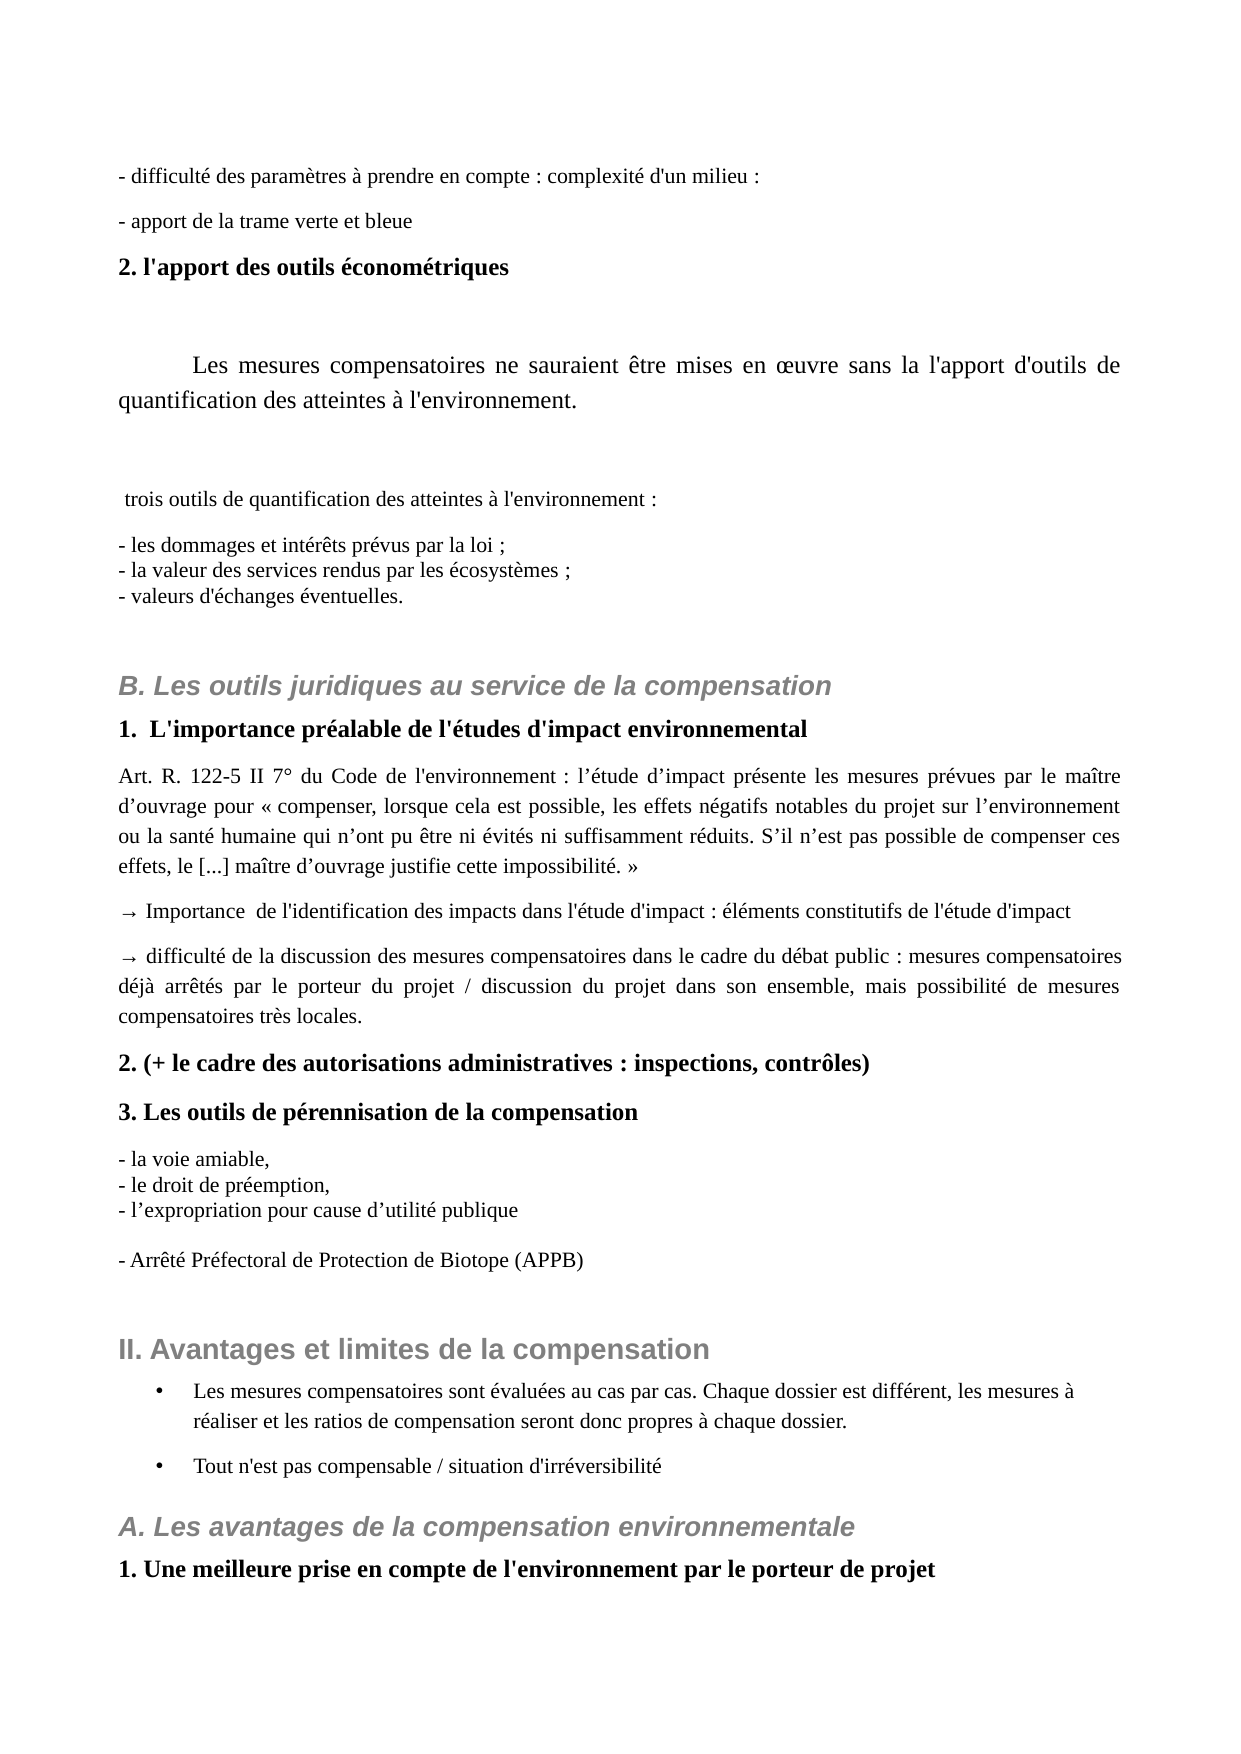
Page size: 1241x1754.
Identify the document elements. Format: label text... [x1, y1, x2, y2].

text - la voie amiable, [118, 1146, 1122, 1172]
text trois outils de quantification des atteintes à l'environnement : [118, 483, 1122, 512]
text 3. Les outils de pérennisation de la compensation [118, 1097, 1122, 1126]
text - valeurs d'échanges éventuelles. [118, 583, 1122, 608]
text - les dommages et intérêts prévus par la loi ; [118, 532, 1122, 557]
text → Importance de l'identification des impacts dans l'étude d'impact : éléments constitutifs de l'étude d'impact [118, 898, 1122, 923]
text - l’expropriation pour cause d’utilité publique [118, 1197, 1122, 1222]
text 1. Une meilleure prise en compte de l'environnement par le porteur de projet [118, 1554, 1122, 1583]
text 1. L'importance préalable de l'études d'impact environnemental [118, 714, 1122, 743]
text - la valeur des services rendus par les écosystèmes ; [118, 557, 1122, 583]
list Les mesures compensatoires sont évaluées au cas par cas. Chaque dossier est différent, les mesures à réaliser et les ratios de compensation seront donc propres à chaque dossier. [156, 1378, 1122, 1433]
text Les mesures compensatoires ne sauraient être mises en œuvre sans la l'apport d'outils de quantification des atteintes à l'environnement. [118, 351, 1122, 414]
text Art. R. 122-5 II 7° du Code de l'environnement : l’étude d’impact présente les mesures prévues par le maître d’ouvrage pour « compenser, lorsque cela est possible, les effets négatifs notables du projet sur l’environnement ou la santé humaine qui n’ont pu être ni évités ni suffisamment réduits. S’il n’est pas possible de compenser ces effets, le [...] maître d’ouvrage justifie cette impossibilité. » [118, 763, 1122, 879]
text 2. l'apport des outils économétriques [118, 252, 1122, 281]
text - difficulté des paramètres à prendre en compte : complexité d'un milieu : [118, 163, 1122, 188]
text - le droit de préemption, [118, 1172, 1122, 1197]
text 2. (+ le cadre des autorisations administratives : inspections, contrôles) [118, 1048, 1122, 1077]
subtitle II. Avantages et limites de la compensation [118, 1332, 1122, 1365]
text → difficulté de la discussion des mesures compensatoires dans le cadre du débat public : mesures compensatoires déjà arrêtés par le porteur du projet / discussion du projet dans son ensemble, mais possibilité de mesures compensatoires très locales. [118, 943, 1122, 1029]
text - apport de la trame verte et bleue [118, 208, 1122, 233]
list Tout n'est pas compensable / situation d'irréversibilité [156, 1453, 1122, 1478]
subtitle A. Les avantages de la compensation environnementale [118, 1510, 1122, 1542]
text - Arrêté Préfectoral de Protection de Biotope (APPB) [118, 1247, 1122, 1272]
subtitle B. Les outils juridiques au service de la compensation [118, 669, 1122, 701]
